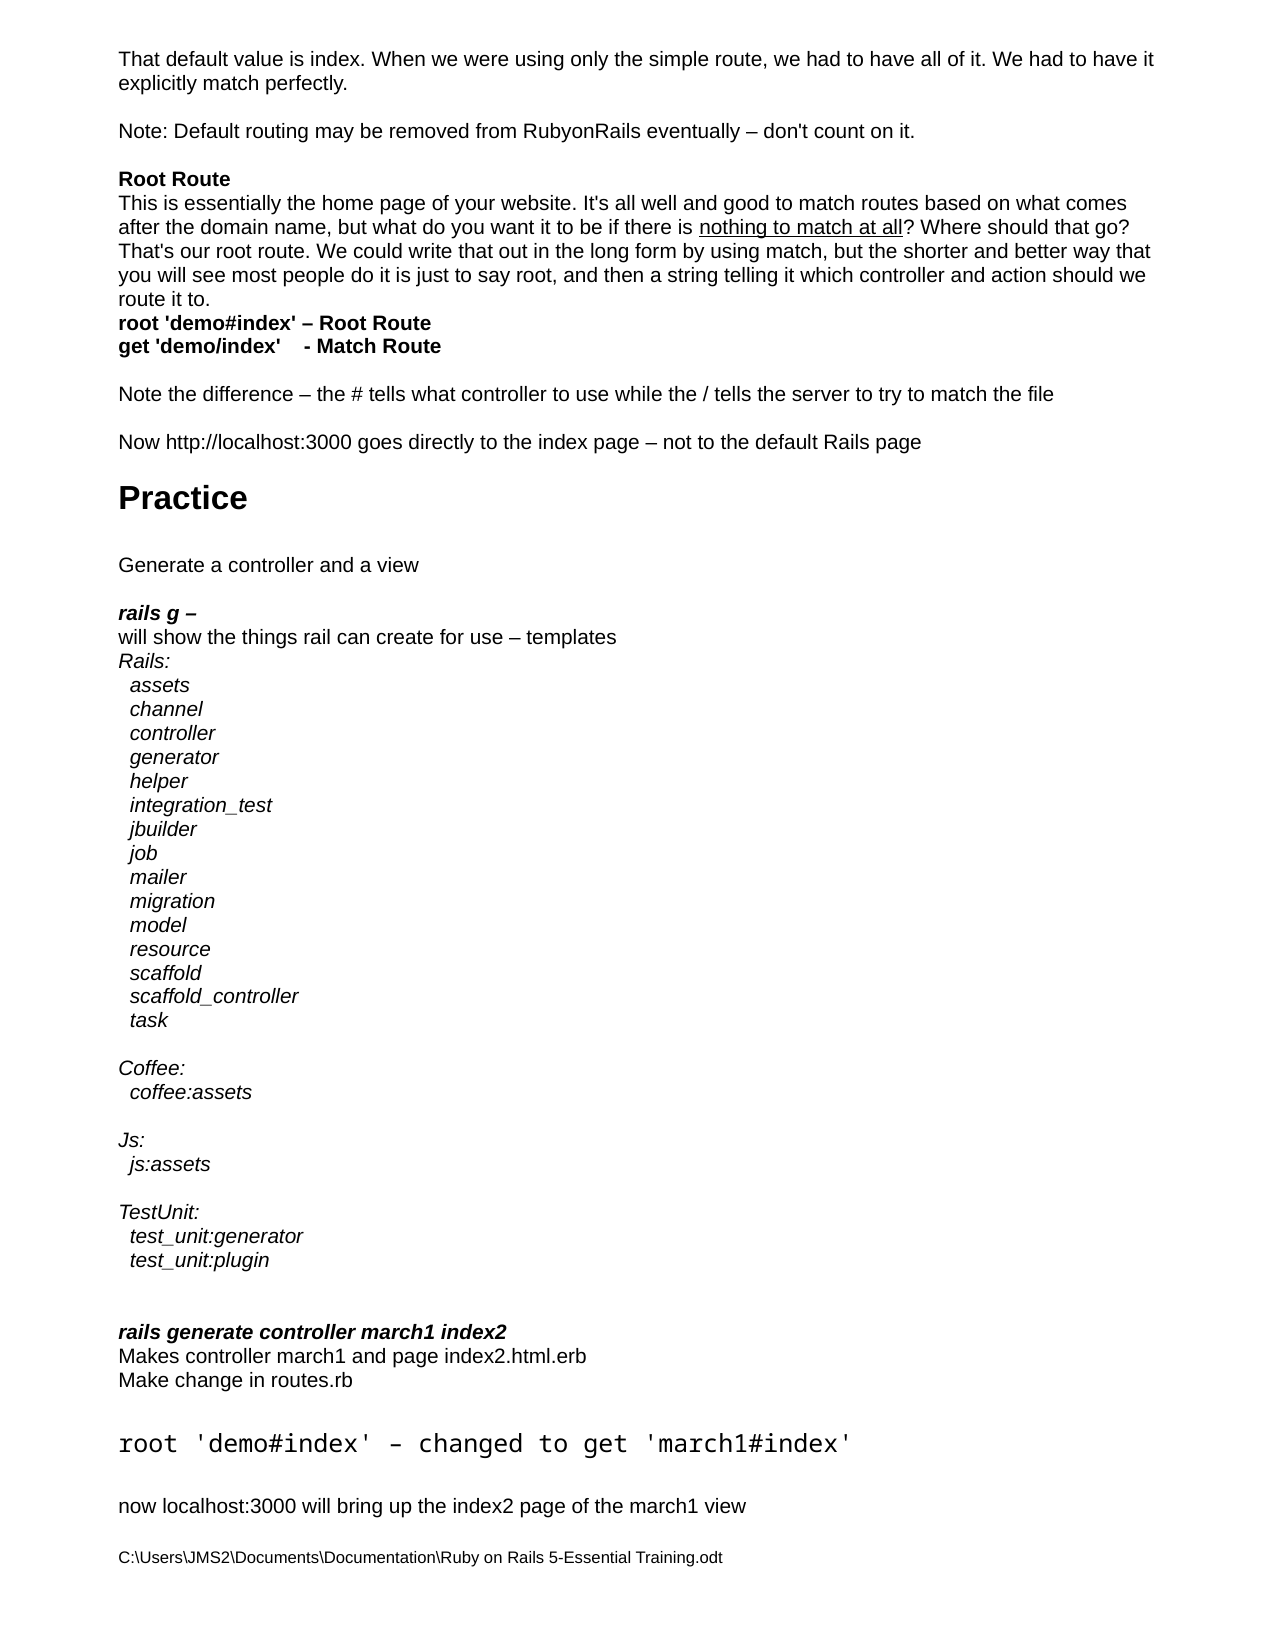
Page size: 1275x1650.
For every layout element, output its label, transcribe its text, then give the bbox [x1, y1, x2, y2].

text mailer [118, 864, 1157, 888]
text Now http://localhost:3000 goes directly to the index page – not to the default Rails page [118, 430, 1157, 454]
text scaffold [118, 960, 1157, 984]
text task [118, 1008, 1157, 1032]
text now localhost:3000 will bring up the index2 page of the march1 view [118, 1494, 1157, 1518]
text assets [118, 673, 1157, 697]
text channel [118, 697, 1157, 721]
text job [118, 841, 1157, 864]
text model [118, 912, 1157, 936]
text coffee:assets [118, 1080, 1157, 1104]
text will show the things rail can create for use – templates [118, 625, 1157, 649]
text js:assets [118, 1152, 1157, 1176]
text Makes controller march1 and page index2.html.erb [118, 1344, 1157, 1368]
text Note: Default routing may be removed from RubyonRails eventually – don't count on it. [118, 119, 1157, 143]
text jbuilder [118, 817, 1157, 841]
text test_unit:plugin [118, 1248, 1157, 1272]
text resource [118, 936, 1157, 960]
text scaffold_controller [118, 984, 1157, 1008]
text Coffee: [118, 1056, 1157, 1080]
text generator [118, 745, 1157, 769]
text rails g – [118, 601, 1157, 625]
text Rails: [118, 649, 1157, 673]
text This is essentially the home page of your website. It's all well and good to match routes based on what comes after the domain name, but what do you want it to be if there is nothing to match at all? Where should that go? That's our root route. We could write that out in the long form by using match, but the shorter and better way that you will see most people do it is just to say root, and then a string telling it which controller and action should we route it to. [118, 191, 1157, 310]
subtitle Practice [118, 478, 1157, 517]
text Note the difference – the # tells what controller to use while the / tells the server to try to match the file [118, 382, 1157, 406]
text helper [118, 769, 1157, 793]
text Make change in routes.rb [118, 1368, 1157, 1392]
text get 'demo/index' - Match Route [118, 334, 1157, 358]
text TestUnit: [118, 1200, 1157, 1224]
text test_unit:generator [118, 1224, 1157, 1248]
text That default value is index. When we were using only the simple route, we had to have all of it. We had to have it explicitly match perfectly. [118, 47, 1157, 95]
text Root Route [118, 167, 1157, 191]
text rails generate controller march1 index2 [118, 1320, 1157, 1344]
text Generate a controller and a view [118, 553, 1157, 577]
text Js: [118, 1128, 1157, 1152]
text root 'demo#index' – changed to get 'march1#index' [118, 1426, 1157, 1460]
text integration_test [118, 793, 1157, 817]
text controller [118, 721, 1157, 745]
text root 'demo#index' – Root Route [118, 310, 1157, 334]
text migration [118, 888, 1157, 912]
